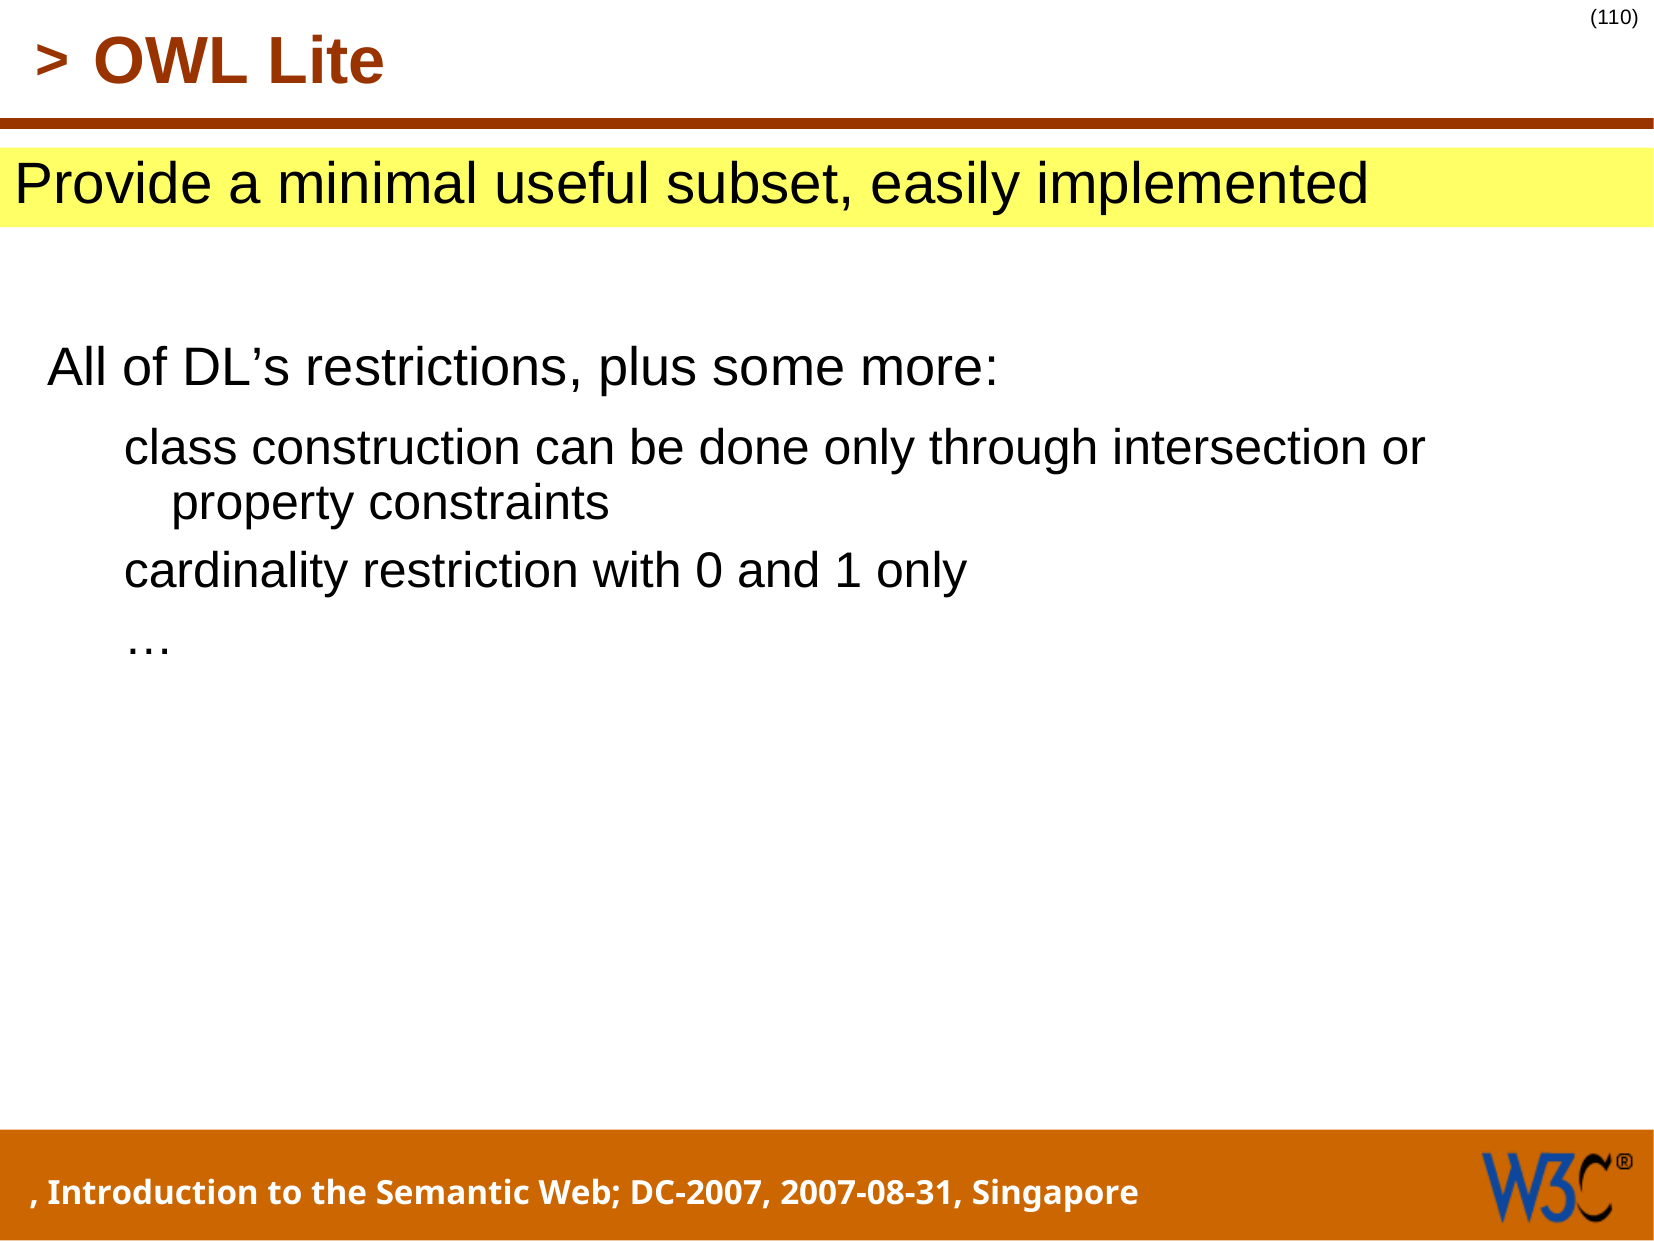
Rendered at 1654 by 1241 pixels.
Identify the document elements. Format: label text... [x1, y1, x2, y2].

text_box Provide a minimal useful subset, easily implemented [0, 147, 1654, 228]
list All of DL’s restrictions, plus some more: class construction can be done only through intersection or property constraints cardinality restriction with 0 and 1 only … [29, 336, 1624, 1099]
picture [1477, 1149, 1639, 1228]
title OWL Lite [93, 7, 1493, 111]
